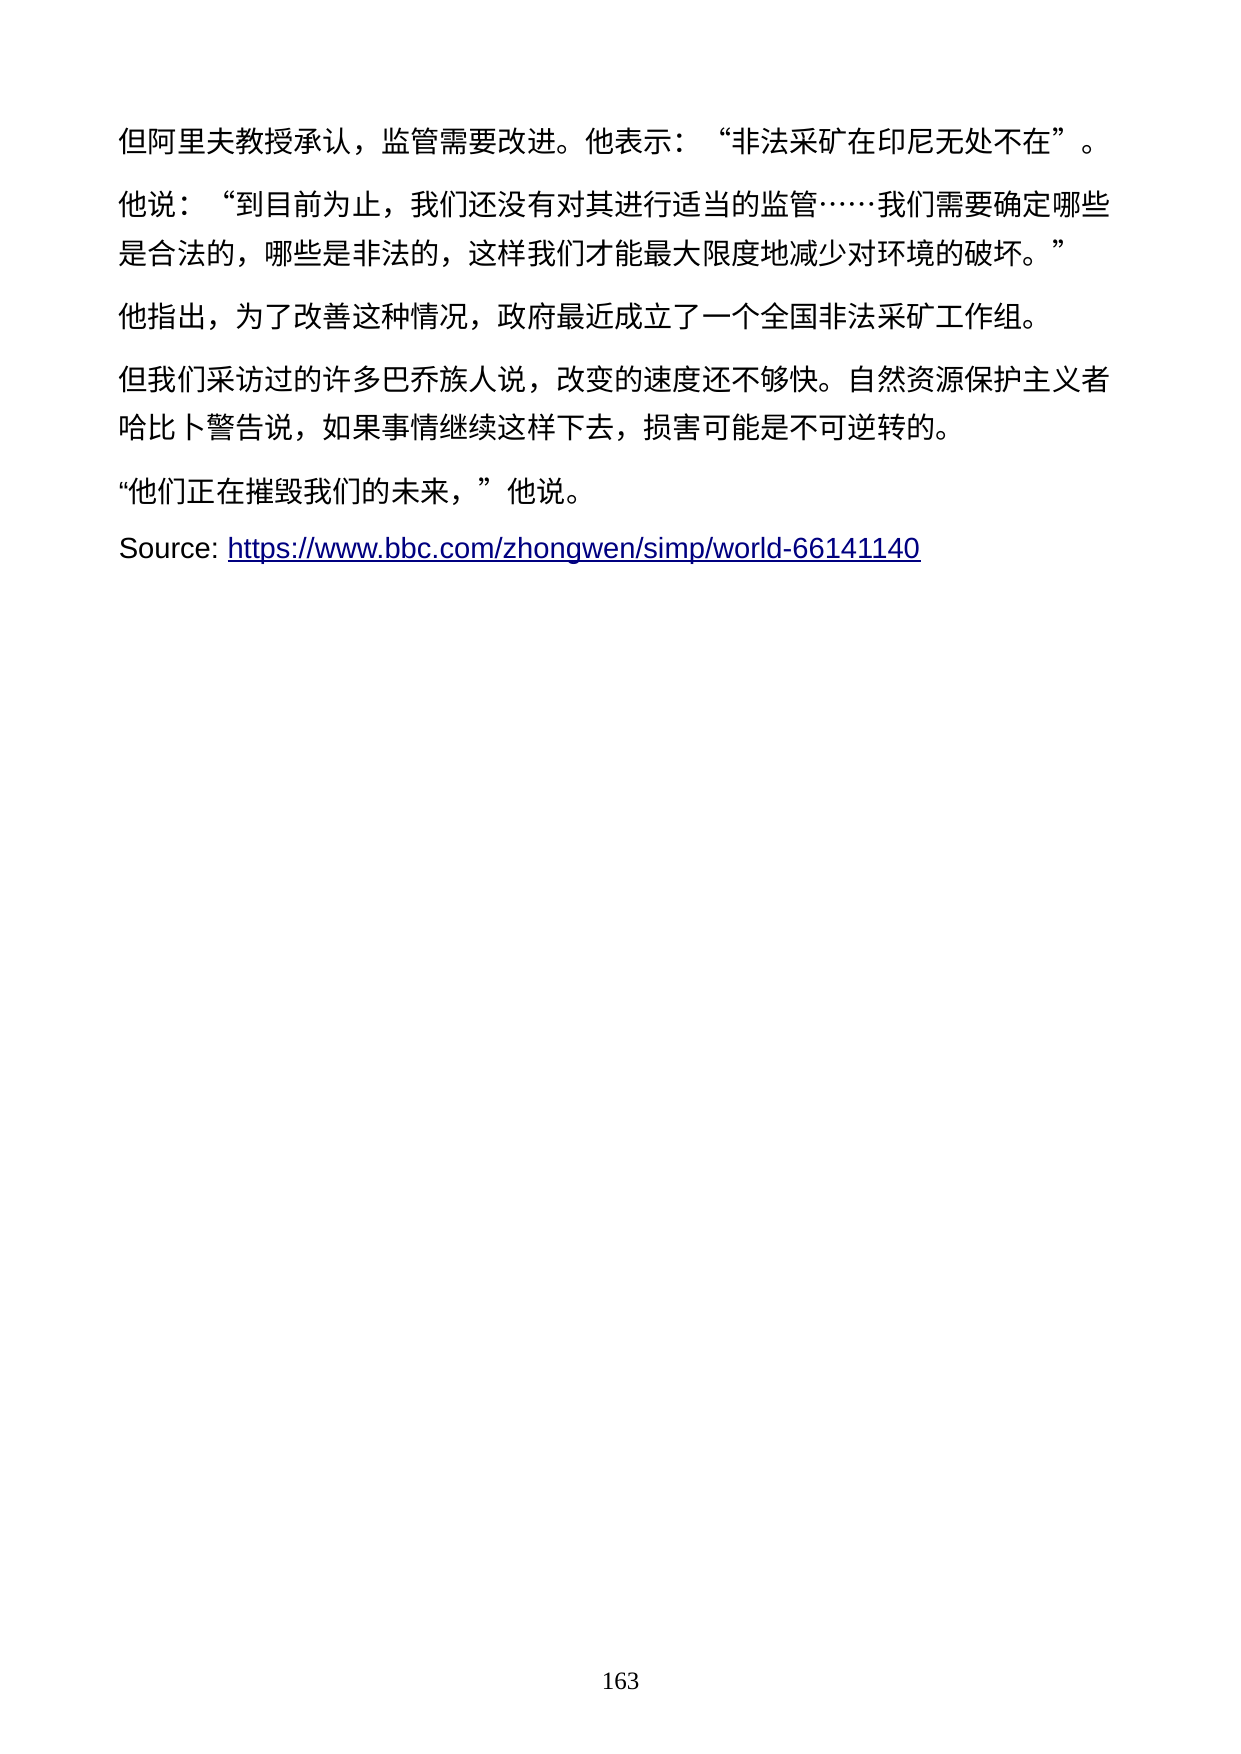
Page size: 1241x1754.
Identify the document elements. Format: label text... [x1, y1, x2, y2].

text Source: https://www.bbc.com/zhongwen/simp/world-66141140 [118, 531, 1122, 565]
text 但阿里夫教授承认，监管需要改进。他表示：“非法采矿在印尼无处不在”。 [118, 118, 1122, 161]
text 他说：“到目前为止，我们还没有对其进行适当的监管……我们需要确定哪些是合法的，哪些是非法的，这样我们才能最大限度地减少对环境的破坏。” [118, 182, 1122, 272]
text 但我们采访过的许多巴乔族人说，改变的速度还不够快。自然资源保护主义者哈比卜警告说，如果事情继续这样下去，损害可能是不可逆转的。 [118, 356, 1122, 447]
text “他们正在摧毁我们的未来，”他说。 [118, 468, 1122, 510]
text 他指出，为了改善这种情况，政府最近成立了一个全国非法采矿工作组。 [118, 293, 1122, 336]
